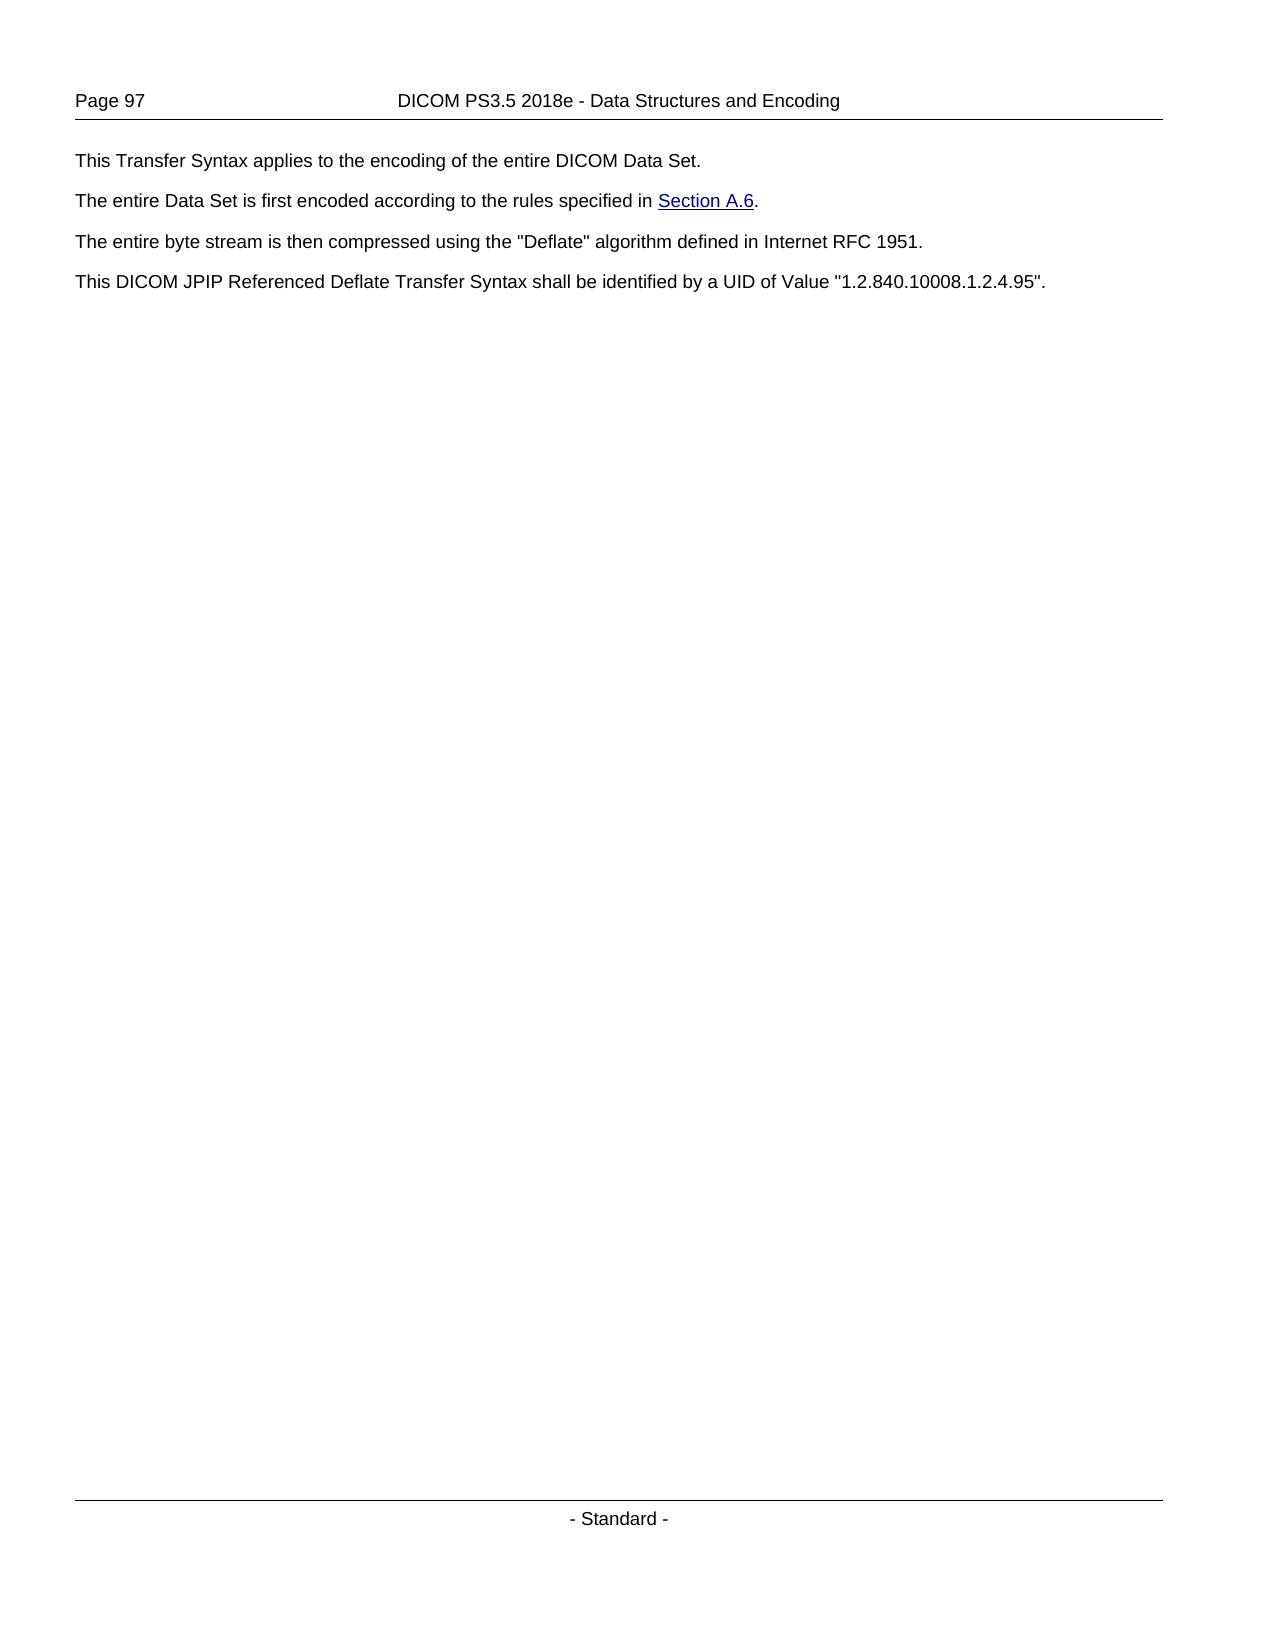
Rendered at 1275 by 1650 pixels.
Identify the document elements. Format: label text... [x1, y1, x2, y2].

text The entire Data Set is first encoded according to the rules specified in Section A.6. [75, 190, 1162, 212]
text This Transfer Syntax applies to the encoding of the entire DICOM Data Set. [75, 150, 1162, 172]
text The entire byte stream is then compressed using the "Deflate" algorithm defined in Internet RFC 1951. [75, 231, 1162, 252]
text This DICOM JPIP Referenced Deflate Transfer Syntax shall be identified by a UID of Value "1.2.840.10008.1.2.4.95". [75, 271, 1162, 292]
